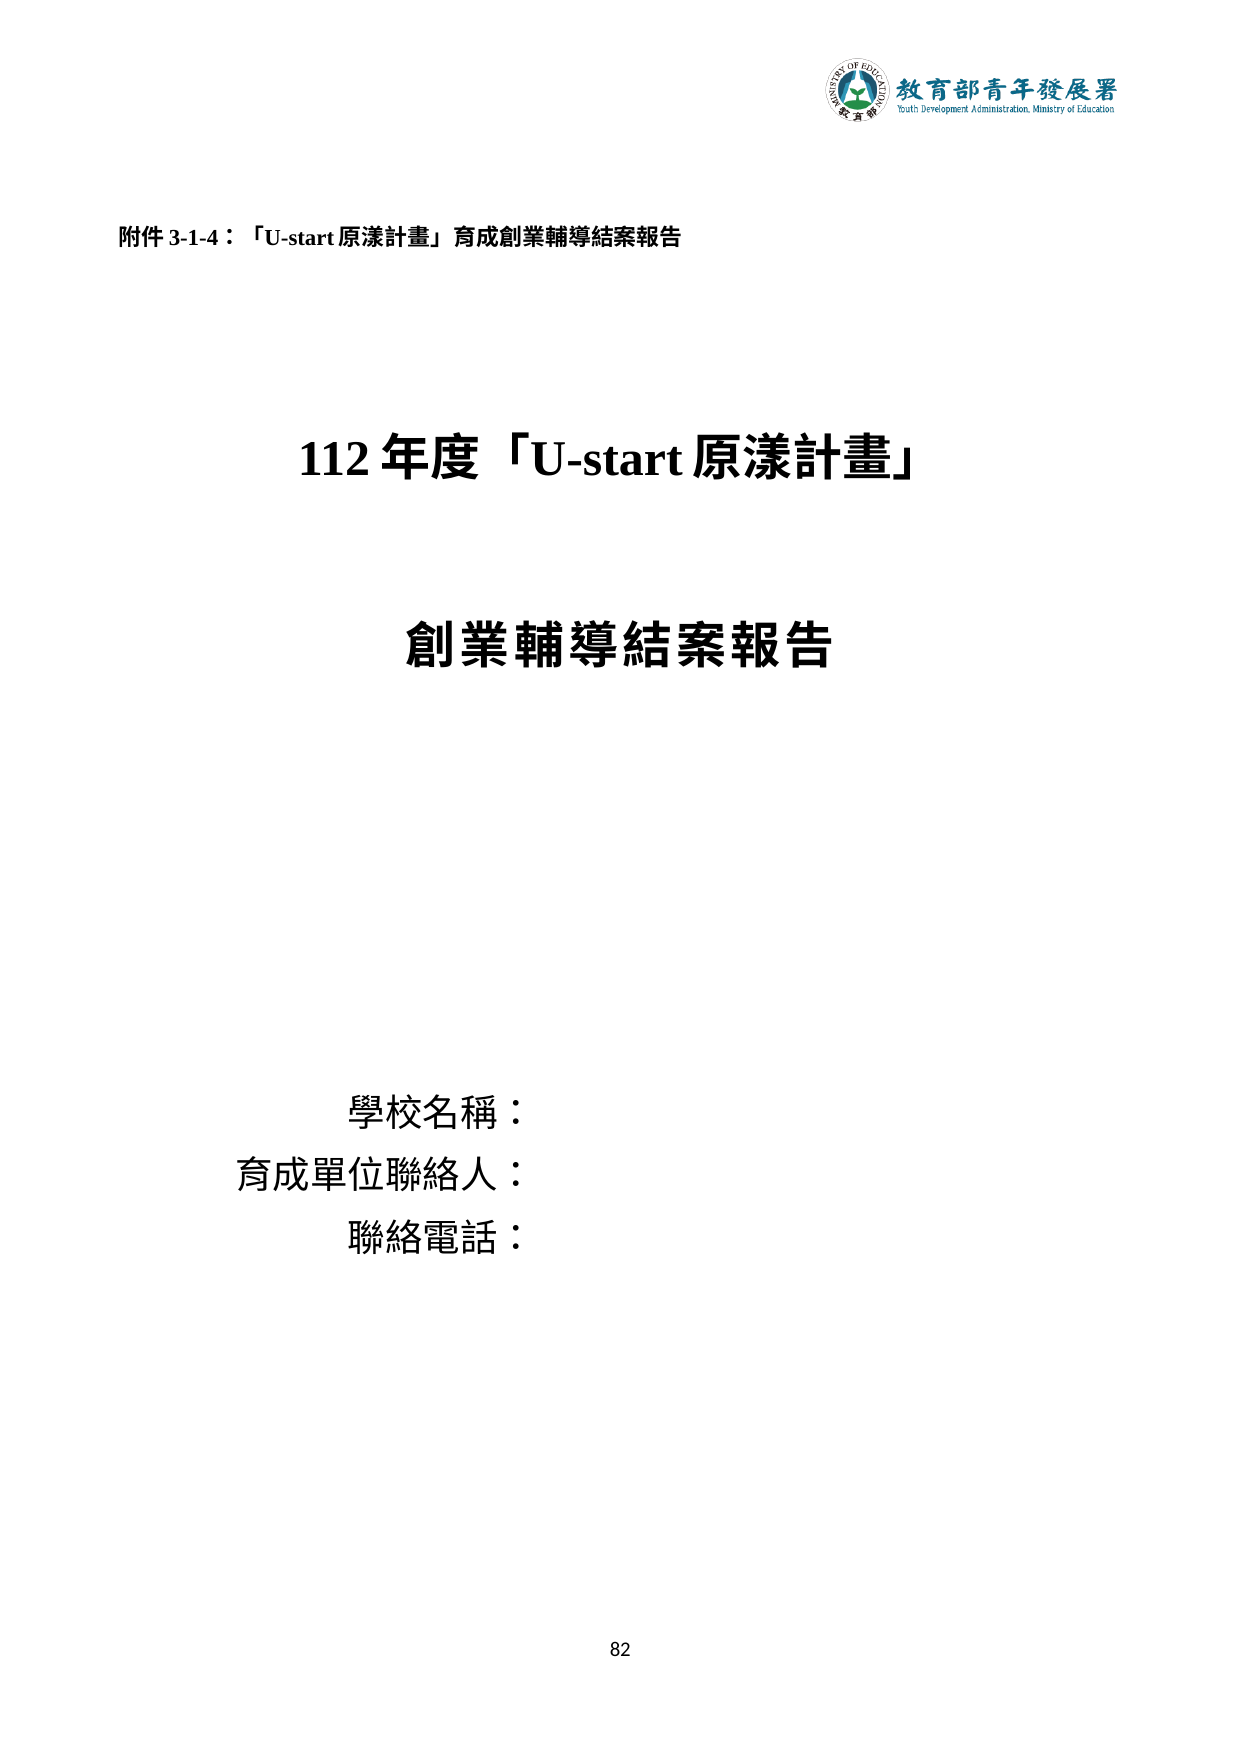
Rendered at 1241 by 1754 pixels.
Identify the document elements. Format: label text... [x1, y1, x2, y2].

text 創業輔導結案報告 [118, 568, 1122, 693]
table_cell 聯絡電話： [118, 1194, 546, 1256]
table_cell [546, 1131, 1121, 1193]
table_cell [546, 1194, 1121, 1256]
text 112年度「U-start原漾計畫」 [118, 381, 1122, 506]
text 附件3-1-4：「U-start原漾計畫」育成創業輔導結案報告 [118, 193, 1122, 256]
table_cell 育成單位聯絡人： [118, 1131, 546, 1193]
table_header 學校名稱： [118, 1069, 546, 1131]
table_header [546, 1069, 1121, 1131]
